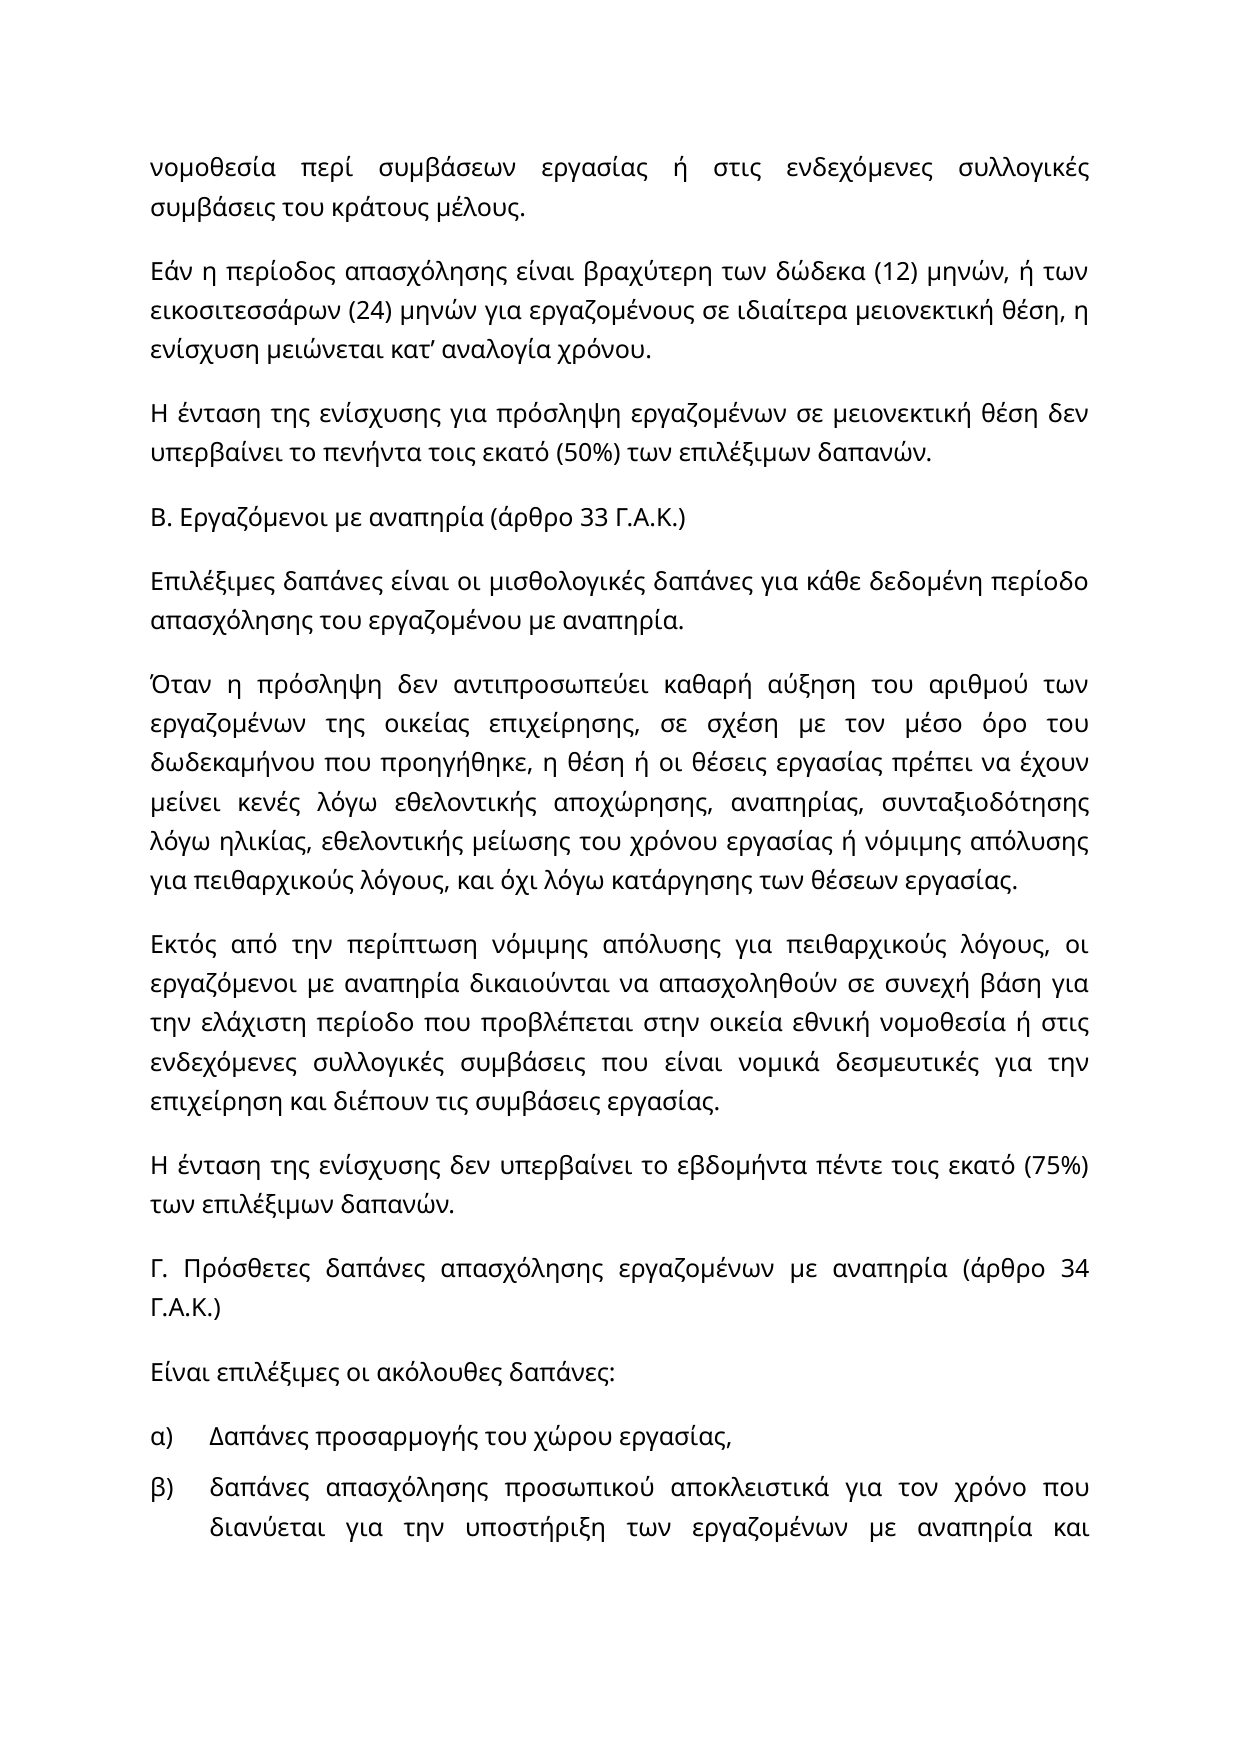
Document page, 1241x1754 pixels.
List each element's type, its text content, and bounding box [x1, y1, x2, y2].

text νομοθεσία περί συμβάσεων εργασίας ή στις ενδεχόμενες συλλογικές συμβάσεις του κράτους μέλους. [150, 150, 1090, 223]
text Η ένταση της ενίσχυσης για πρόσληψη εργαζομένων σε μειονεκτική θέση δεν υπερβαίνει το πενήντα τοις εκατό (50%) των επιλέξιμων δαπανών. [150, 396, 1090, 469]
text Επιλέξιμες δαπάνες είναι οι μισθολογικές δαπάνες για κάθε δεδομένη περίοδο απασχόλησης του εργαζομένου με αναπηρία. [150, 563, 1090, 637]
text Είναι επιλέξιμες οι ακόλουθες δαπάνες: [150, 1354, 1090, 1388]
text Β. Εργαζόμενοι με αναπηρία (άρθρο 33 Γ.Α.Κ.) [150, 499, 1090, 533]
text Εκτός από την περίπτωση νόμιμης απόλυσης για πειθαρχικούς λόγους, οι εργαζόμενοι με αναπηρία δικαιούνται να απασχοληθούν σε συνεχή βάση για την ελάχιστη περίοδο που προβλέπεται στην οικεία εθνική νομοθεσία ή στις ενδεχόμενες συλλογικές συμβάσεις που είναι νομικά δεσμευτικές για την επιχείρηση και διέπουν τις συμβάσεις εργασίας. [150, 927, 1090, 1117]
text Γ. Πρόσθετες δαπάνες απασχόλησης εργαζομένων με αναπηρία (άρθρο 34 Γ.Α.Κ.) [150, 1251, 1090, 1324]
list α) Δαπάνες προσαρμογής του χώρου εργασίας, [150, 1418, 1090, 1452]
text Η ένταση της ενίσχυσης δεν υπερβαίνει το εβδομήντα πέντε τοις εκατό (75%) των επιλέξιμων δαπανών. [150, 1147, 1090, 1221]
text Όταν η πρόσληψη δεν αντιπροσωπεύει καθαρή αύξηση του αριθμού των εργαζομένων της οικείας επιχείρησης, σε σχέση με τον μέσο όρο του δωδεκαμήνου που προηγήθηκε, η θέση ή οι θέσεις εργασίας πρέπει να έχουν μείνει κενές λόγω εθελοντικής αποχώρησης, αναπηρίας, συνταξιοδότησης λόγω ηλικίας, εθελοντικής μείωσης του χρόνου εργασίας ή νόμιμης απόλυσης για πειθαρχικούς λόγους, και όχι λόγω κατάργησης των θέσεων εργασίας. [150, 667, 1090, 897]
list β) δαπάνες απασχόλησης προσωπικού αποκλειστικά για τον χρόνο που διανύεται για την υποστήριξη των εργαζομένων με αναπηρία και [150, 1470, 1090, 1543]
text Εάν η περίοδος απασχόλησης είναι βραχύτερη των δώδεκα (12) μηνών, ή των εικοσιτεσσάρων (24) μηνών για εργαζομένους σε ιδιαίτερα μειονεκτική θέση, η ενίσχυση μειώνεται κατ’ αναλογία χρόνου. [150, 253, 1090, 366]
